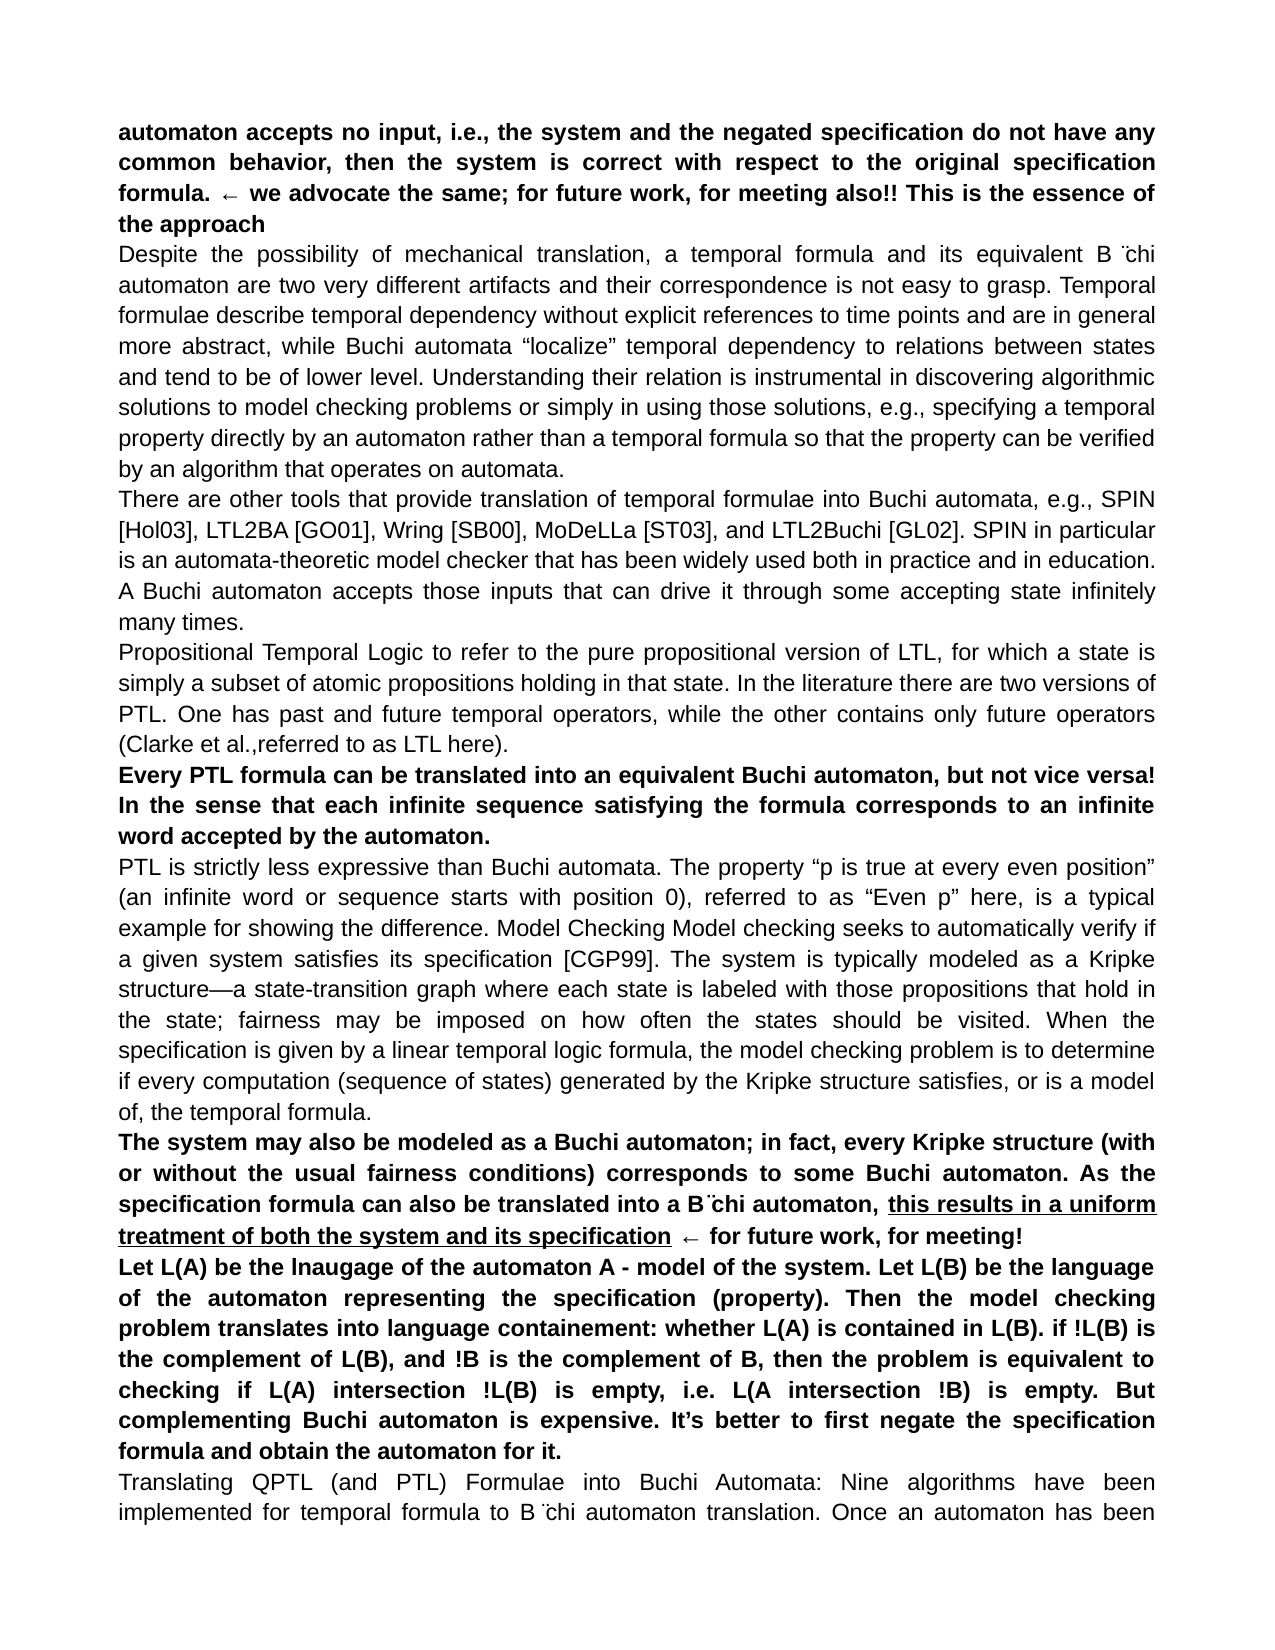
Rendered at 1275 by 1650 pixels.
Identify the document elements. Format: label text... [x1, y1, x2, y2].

text Propositional Temporal Logic to refer to the pure propositional version of LTL, for which a state is simply a subset of atomic propositions holding in that state. In the literature there are two versions of PTL. One has past and future temporal operators, while the other contains only future operators (Clarke et al.,referred to as LTL here). [118, 639, 1157, 757]
text The system may also be modeled as a Buchi automaton; in fact, every Kripke structure (with or without the usual fairness conditions) corresponds to some Buchi automaton. As the specification formula can also be translated into a B ̈chi automaton, this results in a uniform treatment of both the system and its specification ← for future work, for meeting! [118, 1129, 1157, 1249]
text Every PTL formula can be translated into an equivalent Buchi automaton, but not vice versa! In the sense that each infinite sequence satisfying the formula corresponds to an infinite word accepted by the automaton. [118, 761, 1157, 849]
text automaton accepts no input, i.e., the system and the negated specification do not have any common behavior, then the system is correct with respect to the original specification formula. ← we advocate the same; for future work, for meeting also!! This is the essence of the approach [118, 118, 1157, 237]
text There are other tools that provide translation of temporal formulae into Buchi automata, e.g., SPIN [Hol03], LTL2BA [GO01], Wring [SB00], MoDeLLa [ST03], and LTL2Buchi [GL02]. SPIN in particular is an automata-theoretic model checker that has been widely used both in practice and in education. A Buchi automaton accepts those inputs that can drive it through some accepting state infinitely many times. [118, 486, 1157, 635]
text PTL is strictly less expressive than Buchi automata. The property “p is true at every even position” (an infinite word or sequence starts with position 0), referred to as “Even p” here, is a typical example for showing the difference. Model Checking Model checking seeks to automatically verify if a given system satisfies its specification [CGP99]. The system is typically modeled as a Kripke structure—a state-transition graph where each state is labeled with those propositions that hold in the state; fairness may be imposed on how often the states should be visited. When the specification is given by a linear temporal logic formula, the model checking problem is to determine if every computation (sequence of states) generated by the Kripke structure satisfies, or is a model of, the temporal formula. [118, 853, 1157, 1125]
text Translating QPTL (and PTL) Formulae into Buchi Automata: Nine algorithms have been implemented for temporal formula to B ̈chi automaton translation. Once an automaton has been [118, 1468, 1157, 1525]
text Despite the possibility of mechanical translation, a temporal formula and its equivalent B ̈chi automaton are two very different artifacts and their correspondence is not easy to grasp. Temporal formulae describe temporal dependency without explicit references to time points and are in general more abstract, while Buchi automata “localize” temporal dependency to relations between states and tend to be of lower level. Understanding their relation is instrumental in discovering algorithmic solutions to model checking problems or simply in using those solutions, e.g., specifying a temporal property directly by an automaton rather than a temporal formula so that the property can be verified by an algorithm that operates on automata. [118, 241, 1157, 482]
text Let L(A) be the lnaugage of the automaton A - model of the system. Let L(B) be the language of the automaton representing the specification (property). Then the model checking problem translates into language containement: whether L(A) is contained in L(B). if !L(B) is the complement of L(B), and !B is the complement of B, then the problem is equivalent to checking if L(A) intersection !L(B) is empty, i.e. L(A intersection !B) is empty. But complementing Buchi automaton is expensive. It’s better to first negate the specification formula and obtain the automaton for it. [118, 1253, 1157, 1464]
